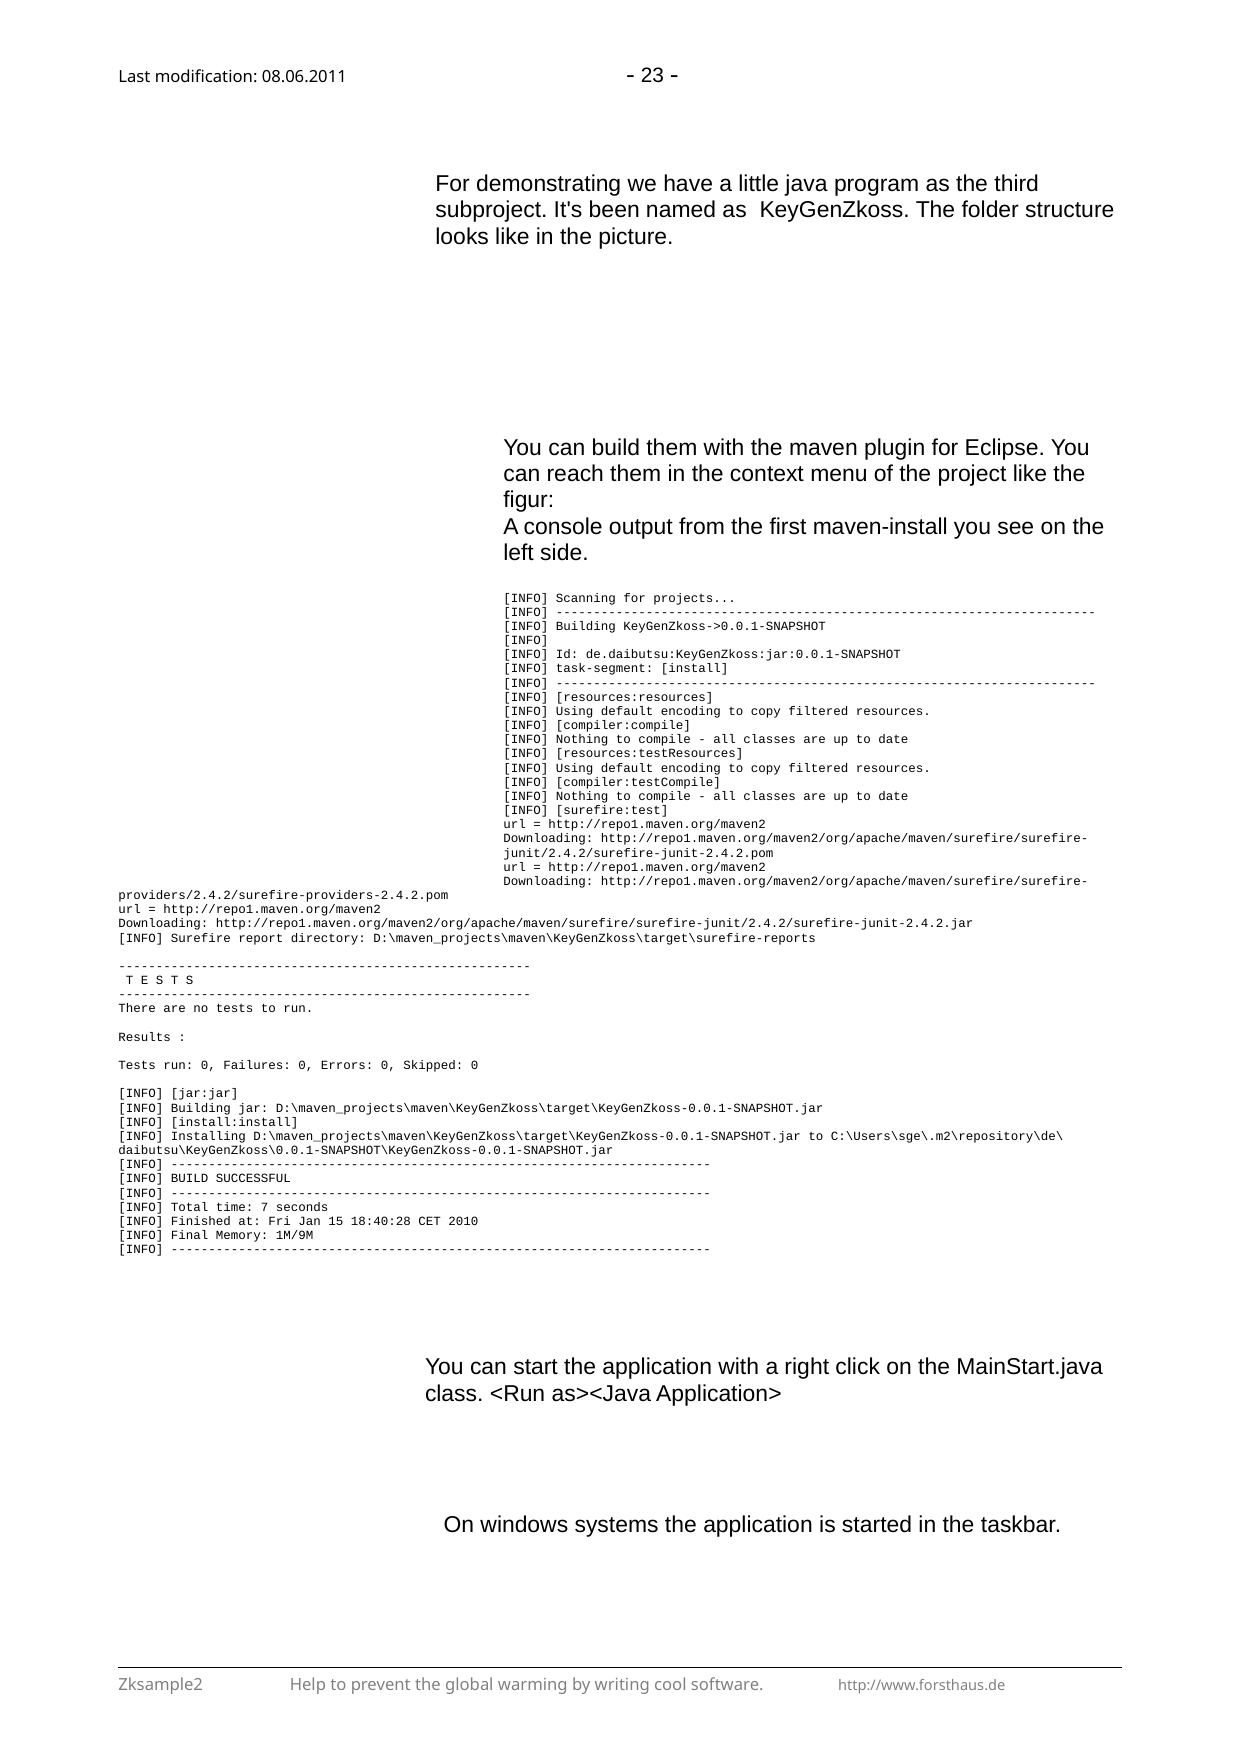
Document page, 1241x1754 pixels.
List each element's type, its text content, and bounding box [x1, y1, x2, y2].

text [INFO] [resources:testResources] [118, 747, 1122, 762]
text [INFO] Installing D:\maven_projects\maven\KeyGenZkoss\target\KeyGenZkoss-0.0.1-SNAPSHOT.jar to C:\Users\sge\.m2\repository\de\daibutsu\KeyGenZkoss\0.0.1-SNAPSHOT\KeyGenZkoss-0.0.1-SNAPSHOT.jar [118, 1130, 1122, 1158]
text [INFO] [compiler:testCompile] [118, 776, 1122, 790]
text Downloading: http://repo1.maven.org/maven2/org/apache/maven/surefire/surefire-junit/2.4.2/surefire-junit-2.4.2.pom [118, 832, 1122, 861]
text [INFO] [compiler:compile] [118, 719, 1122, 733]
text [INFO] Using default encoding to copy filtered resources. [118, 762, 1122, 776]
text ------------------------------------------------------- [118, 988, 1122, 1002]
text You can start the application with a right click on the MainStart.java class. <Run as><Java Application> [118, 1353, 1122, 1406]
text [INFO] Id: de.daibutsu:KeyGenZkoss:jar:0.0.1-SNAPSHOT [118, 648, 1122, 662]
text [INFO] Using default encoding to copy filtered resources. [118, 705, 1122, 719]
text [INFO] ------------------------------------------------------------------------ [118, 1243, 1122, 1257]
text [INFO] [resources:resources] [118, 691, 1122, 705]
text url = http://repo1.maven.org/maven2 [118, 861, 1122, 875]
text A console output from the first maven-install you see on the left side. [118, 513, 1122, 565]
text There are no tests to run. [118, 1002, 1122, 1017]
text [INFO] [jar:jar] [118, 1087, 1122, 1102]
text [INFO] ------------------------------------------------------------------------ [118, 677, 1122, 691]
text [INFO] ------------------------------------------------------------------------ [118, 1158, 1122, 1172]
text On windows systems the application is started in the taskbar. [118, 1511, 1122, 1538]
text [INFO] Building KeyGenZkoss->0.0.1-SNAPSHOT [118, 620, 1122, 634]
text For demonstrating we have a little java program as the third subproject. It's been named as KeyGenZkoss. The folder structure looks like in the picture. [118, 170, 1122, 249]
text [INFO] Total time: 7 seconds [118, 1201, 1122, 1215]
text [INFO] task-segment: [install] [118, 662, 1122, 677]
text Tests run: 0, Failures: 0, Errors: 0, Skipped: 0 [118, 1059, 1122, 1073]
text You can build them with the maven plugin for Eclipse. You can reach them in the context menu of the project like the figur: [118, 433, 1122, 513]
text [INFO] [118, 634, 1122, 648]
text Downloading: http://repo1.maven.org/maven2/org/apache/maven/surefire/surefire-junit/2.4.2/surefire-junit-2.4.2.jar [118, 917, 1122, 932]
text [INFO] ------------------------------------------------------------------------ [118, 606, 1122, 620]
text [INFO] Nothing to compile - all classes are up to date [118, 790, 1122, 804]
text url = http://repo1.maven.org/maven2 [118, 903, 1122, 917]
text url = http://repo1.maven.org/maven2 [118, 818, 1122, 832]
text [INFO] [surefire:test] [118, 804, 1122, 818]
text ------------------------------------------------------- [118, 960, 1122, 974]
text [INFO] Nothing to compile - all classes are up to date [118, 733, 1122, 747]
text [INFO] Building jar: D:\maven_projects\maven\KeyGenZkoss\target\KeyGenZkoss-0.0.1-SNAPSHOT.jar [118, 1102, 1122, 1116]
text [INFO] Final Memory: 1M/9M [118, 1229, 1122, 1243]
text [INFO] Scanning for projects... [118, 592, 1122, 606]
text Downloading: http://repo1.maven.org/maven2/org/apache/maven/surefire/surefire-providers/2.4.2/surefire-providers-2.4.2.pom [118, 875, 1122, 903]
text [INFO] Surefire report directory: D:\maven_projects\maven\KeyGenZkoss\target\surefire-reports [118, 932, 1122, 946]
text T E S T S [118, 974, 1122, 988]
text [INFO] BUILD SUCCESSFUL [118, 1172, 1122, 1187]
text [INFO] ------------------------------------------------------------------------ [118, 1187, 1122, 1201]
text [INFO] Finished at: Fri Jan 15 18:40:28 CET 2010 [118, 1215, 1122, 1229]
text Results : [118, 1031, 1122, 1045]
text [INFO] [install:install] [118, 1116, 1122, 1130]
